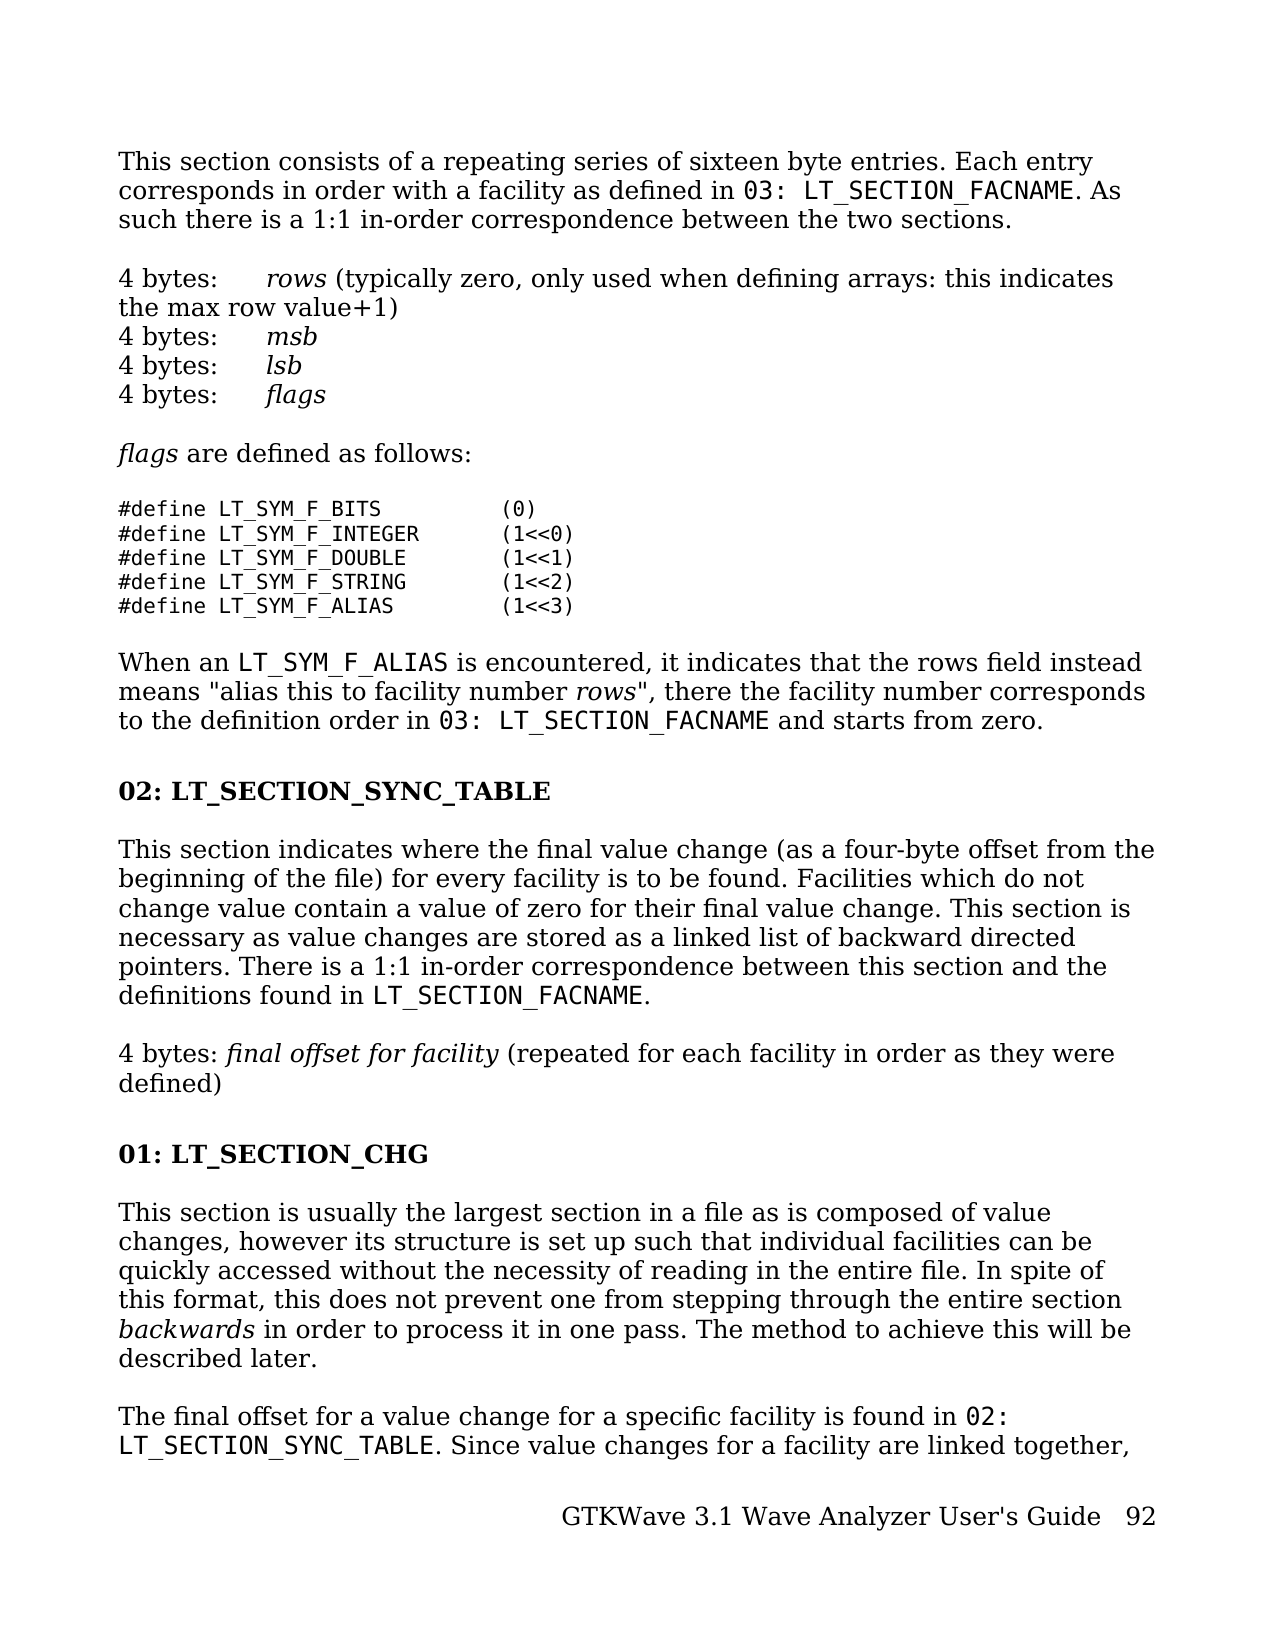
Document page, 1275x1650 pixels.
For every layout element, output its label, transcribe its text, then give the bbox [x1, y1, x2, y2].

text 02: LT_SECTION_SYNC_TABLE This section indicates where the final value change (as a four-byte offset from the beginning of the file) for every facility is to be found. Facilities which do not change value contain a value of zero for their final value change. This section is necessary as value changes are stored as a linked list of backward directed pointers. There is a 1:1 in-order correspondence between this section and the definitions found in LT_SECTION_FACNAME. 4 bytes: final offset for facility (repeated for each facility in order as they were defined) [118, 748, 1157, 1098]
text 01: LT_SECTION_CHG This section is usually the largest section in a file as is composed of value changes, however its structure is set up such that individual facilities can be quickly accessed without the necessity of reading in the entire file. In spite of this format, this does not prevent one from stepping through the entire section backwards in order to process it in one pass. The method to achieve this will be described later. The final offset for a value change for a specific facility is found in 02: LT_SECTION_SYNC_TABLE. Since value changes for a facility are linked together, [118, 1111, 1157, 1461]
text This section consists of a repeating series of sixteen byte entries. Each entry corresponds in order with a facility as defined in 03: LT_SECTION_FACNAME. As such there is a 1:1 in-order correspondence between the two sections. 4 bytes: rows (typically zero, only used when defining arrays: this indicates the max row value+1) 4 bytes: msb 4 bytes: lsb 4 bytes: flags flags are defined as follows: #define LT_SYM_F_BITS (0) #define LT_SYM_F_INTEGER (1<<0) #define LT_SYM_F_DOUBLE (1<<1) #define LT_SYM_F_STRING (1<<2) #define LT_SYM_F_ALIAS (1<<3) When an LT_SYM_F_ALIAS is encountered, it indicates that the rows field instead means "alias this to facility number rows", there the facility number corresponds to the definition order in 03: LT_SECTION_FACNAME and starts from zero. [118, 118, 1157, 735]
